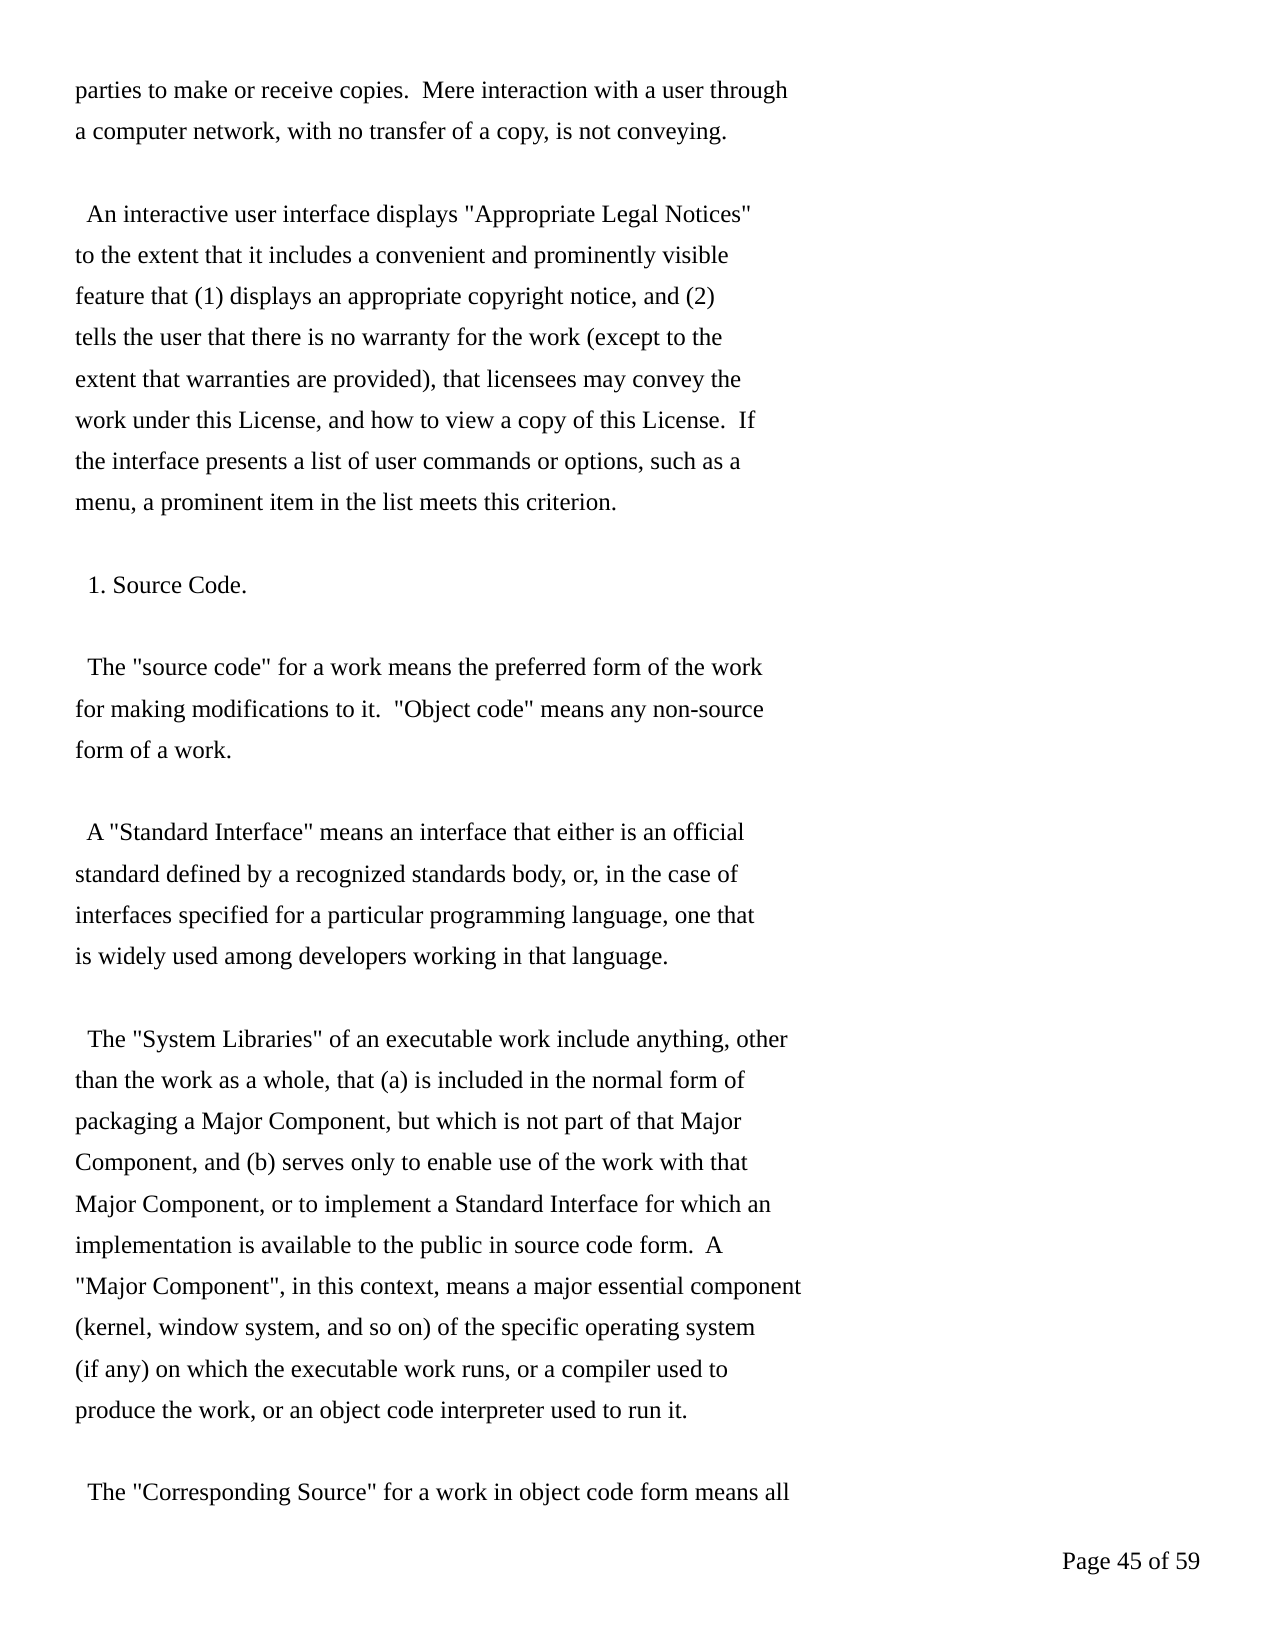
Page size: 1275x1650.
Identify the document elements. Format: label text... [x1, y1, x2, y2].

text a computer network, with no transfer of a copy, is not conveying. [75, 116, 1200, 145]
text parties to make or receive copies. Mere interaction with a user through [75, 75, 1200, 104]
text An interactive user interface displays "Appropriate Legal Notices" [75, 199, 1200, 227]
text The "System Libraries" of an executable work include anything, other [75, 1024, 1200, 1052]
text 1. Source Code. [75, 570, 1200, 599]
text than the work as a whole, that (a) is included in the normal form of [75, 1065, 1200, 1094]
text Major Component, or to implement a Standard Interface for which an [75, 1189, 1200, 1217]
text standard defined by a recognized standards body, or, in the case of [75, 859, 1200, 887]
text Component, and (b) serves only to enable use of the work with that [75, 1147, 1200, 1176]
text extent that warranties are provided), that licensees may convey the [75, 364, 1200, 392]
text is widely used among developers working in that language. [75, 941, 1200, 970]
text The "Corresponding Source" for a work in object code form means all [75, 1477, 1200, 1506]
text packaging a Major Component, but which is not part of that Major [75, 1106, 1200, 1135]
text feature that (1) displays an appropriate copyright notice, and (2) [75, 281, 1200, 310]
text the interface presents a list of user commands or options, such as a [75, 446, 1200, 475]
text "Major Component", in this context, means a major essential component [75, 1271, 1200, 1300]
text to the extent that it includes a convenient and prominently visible [75, 240, 1200, 269]
text work under this License, and how to view a copy of this License. If [75, 405, 1200, 434]
text (kernel, window system, and so on) of the specific operating system [75, 1312, 1200, 1341]
text for making modifications to it. "Object code" means any non-source [75, 694, 1200, 722]
text implementation is available to the public in source code form. A [75, 1230, 1200, 1259]
text A "Standard Interface" means an interface that either is an official [75, 817, 1200, 846]
text form of a work. [75, 735, 1200, 764]
text menu, a prominent item in the list meets this criterion. [75, 487, 1200, 516]
text tells the user that there is no warranty for the work (except to the [75, 322, 1200, 351]
text produce the work, or an object code interpreter used to run it. [75, 1395, 1200, 1424]
text (if any) on which the executable work runs, or a compiler used to [75, 1354, 1200, 1382]
text interfaces specified for a particular programming language, one that [75, 900, 1200, 929]
text The "source code" for a work means the preferred form of the work [75, 652, 1200, 681]
